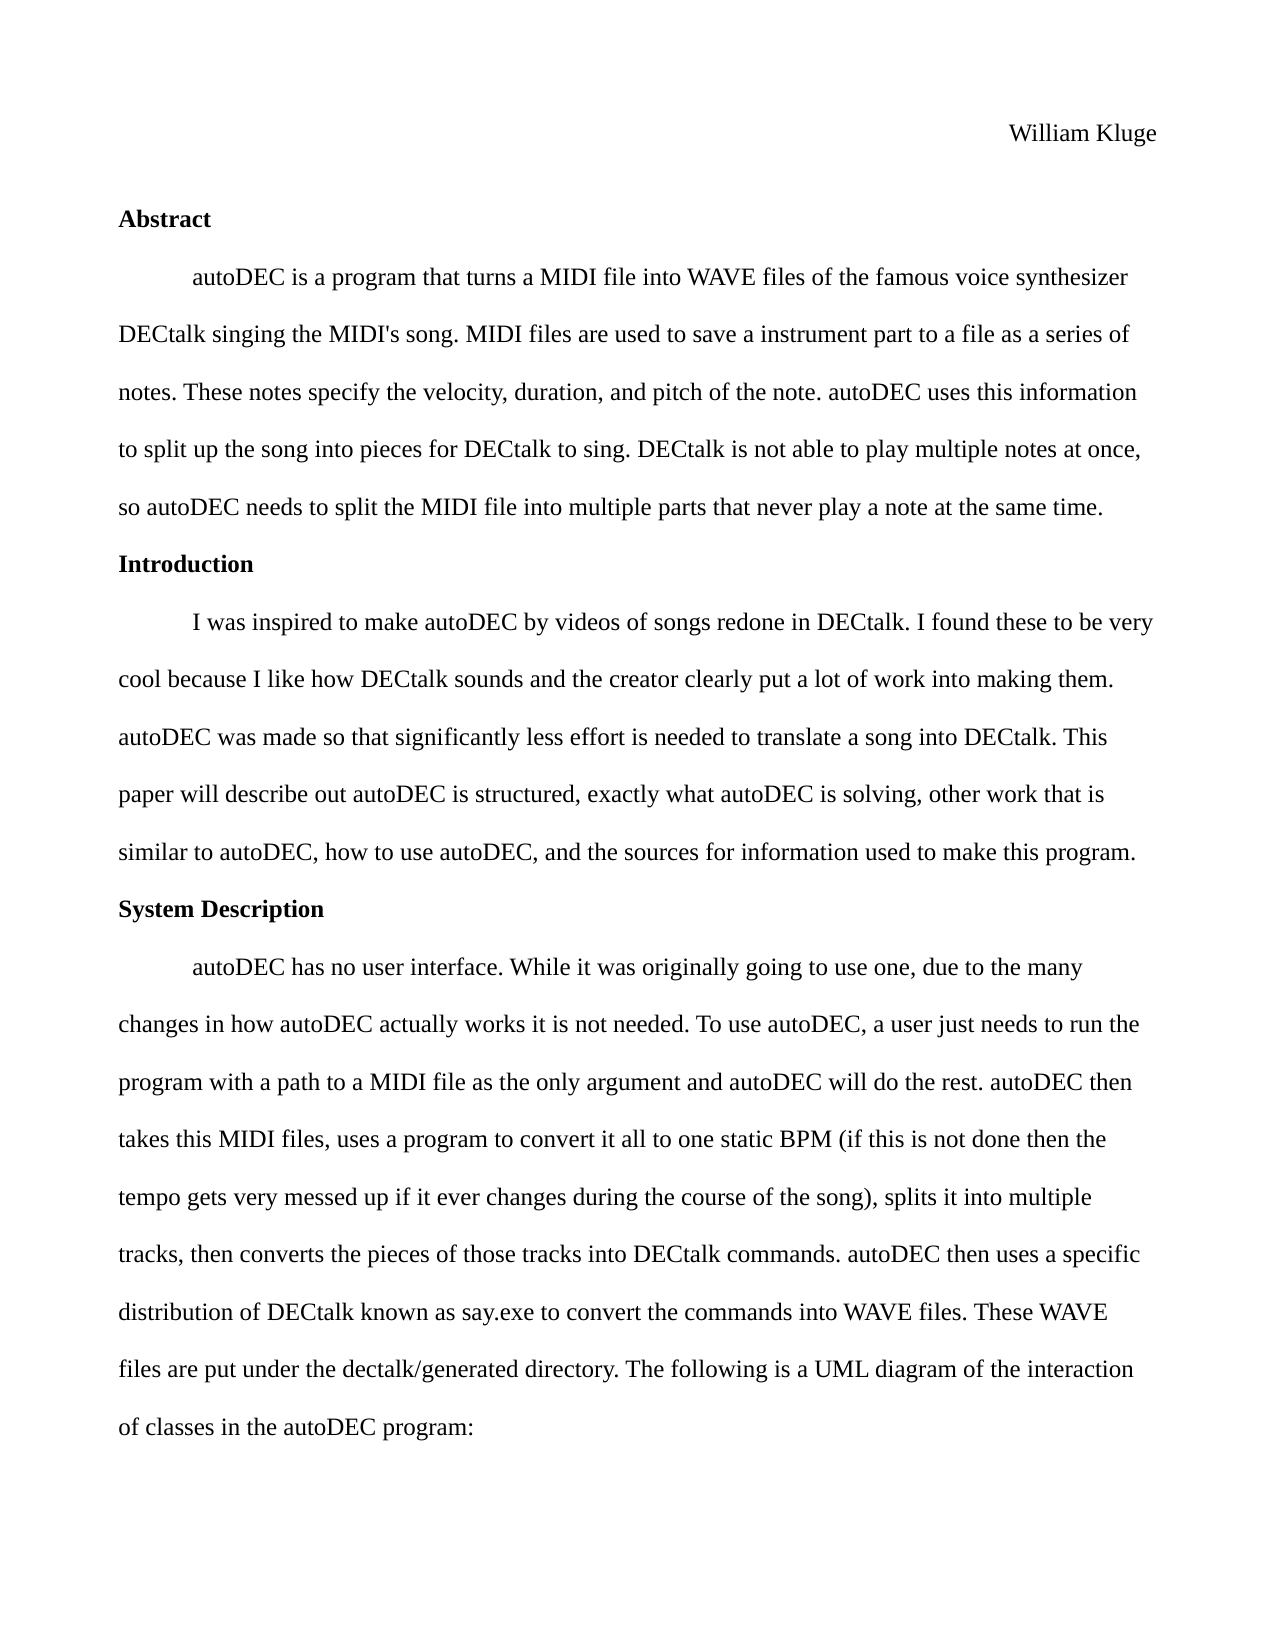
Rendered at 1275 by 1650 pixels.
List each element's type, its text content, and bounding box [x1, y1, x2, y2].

text Introduction [118, 549, 1157, 578]
text System Description [118, 894, 1157, 923]
text Abstract [118, 204, 1157, 233]
text I was inspired to make autoDEC by videos of songs redone in DECtalk. I found these to be very cool because I like how DECtalk sounds and the creator clearly put a lot of work into making them. autoDEC was made so that significantly less effort is needed to translate a song into DECtalk. This paper will describe out autoDEC is structured, exactly what autoDEC is solving, other work that is similar to autoDEC, how to use autoDEC, and the sources for information used to make this program. [118, 607, 1157, 866]
text autoDEC is a program that turns a MIDI file into WAVE files of the famous voice synthesizer DECtalk singing the MIDI's song. MIDI files are used to save a instrument part to a file as a series of notes. These notes specify the velocity, duration, and pitch of the note. autoDEC uses this information to split up the song into pieces for DECtalk to sing. DECtalk is not able to play multiple notes at once, so autoDEC needs to split the MIDI file into multiple parts that never play a note at the same time. [118, 262, 1157, 521]
text autoDEC has no user interface. While it was originally going to use one, due to the many changes in how autoDEC actually works it is not needed. To use autoDEC, a user just needs to run the program with a path to a MIDI file as the only argument and autoDEC will do the rest. autoDEC then takes this MIDI files, uses a program to convert it all to one static BPM (if this is not done then the tempo gets very messed up if it ever changes during the course of the song), splits it into multiple tracks, then converts the pieces of those tracks into DECtalk commands. autoDEC then uses a specific distribution of DECtalk known as say.exe to convert the commands into WAVE files. These WAVE files are put under the dectalk/generated directory. The following is a UML diagram of the interaction of classes in the autoDEC program: [118, 952, 1157, 1441]
text William Kluge [118, 118, 1157, 147]
